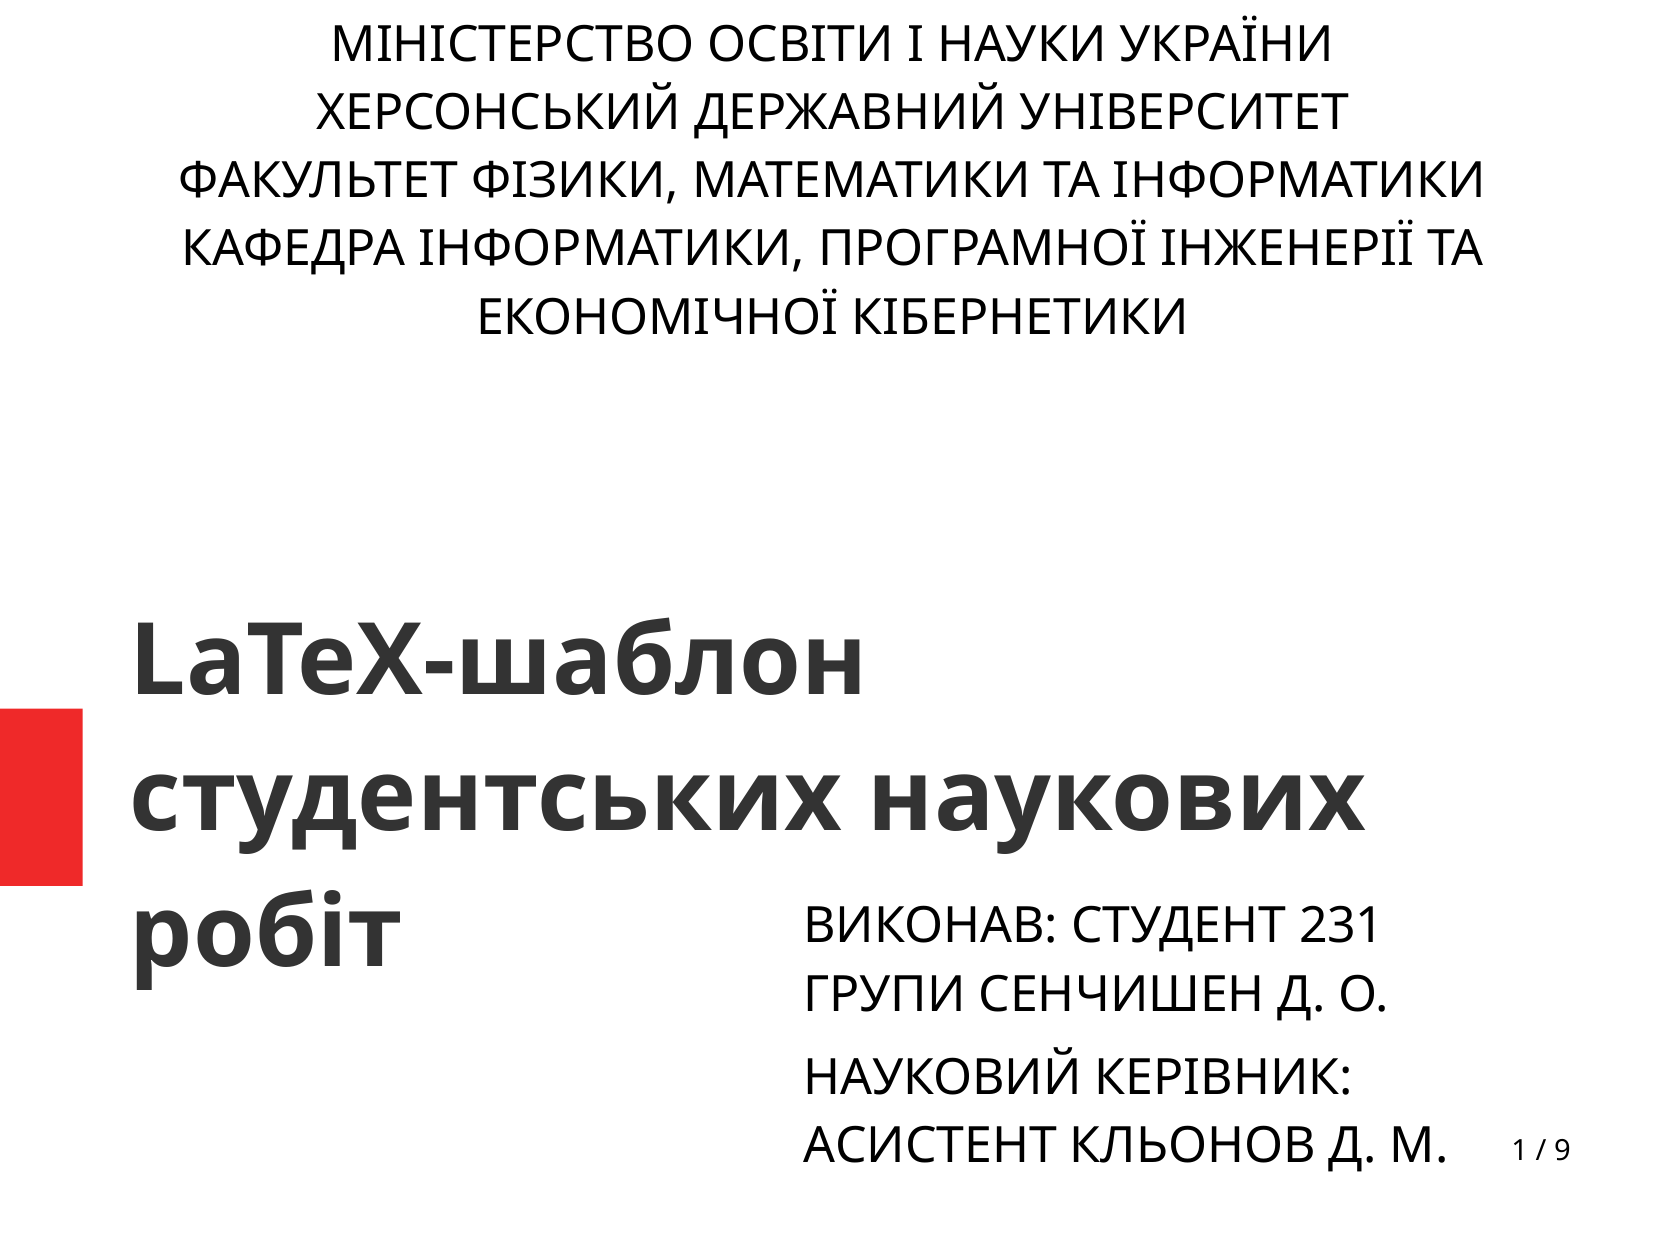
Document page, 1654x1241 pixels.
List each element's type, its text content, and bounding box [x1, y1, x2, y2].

subtitle Виконав: студент 231 групи Сенчишен Д. О. Науковий керівник: асистент Кльонов Д. М. [803, 826, 1501, 1241]
text_box Міністерство освіти і науки України Херсонський державний університет Факультет фізики, математики та інформатики Кафедра інформатики, програмної інженерії та економічної кібернетики [47, 23, 1619, 333]
title LaTeX-шаблон студентських наукових робіт [129, 604, 1536, 979]
